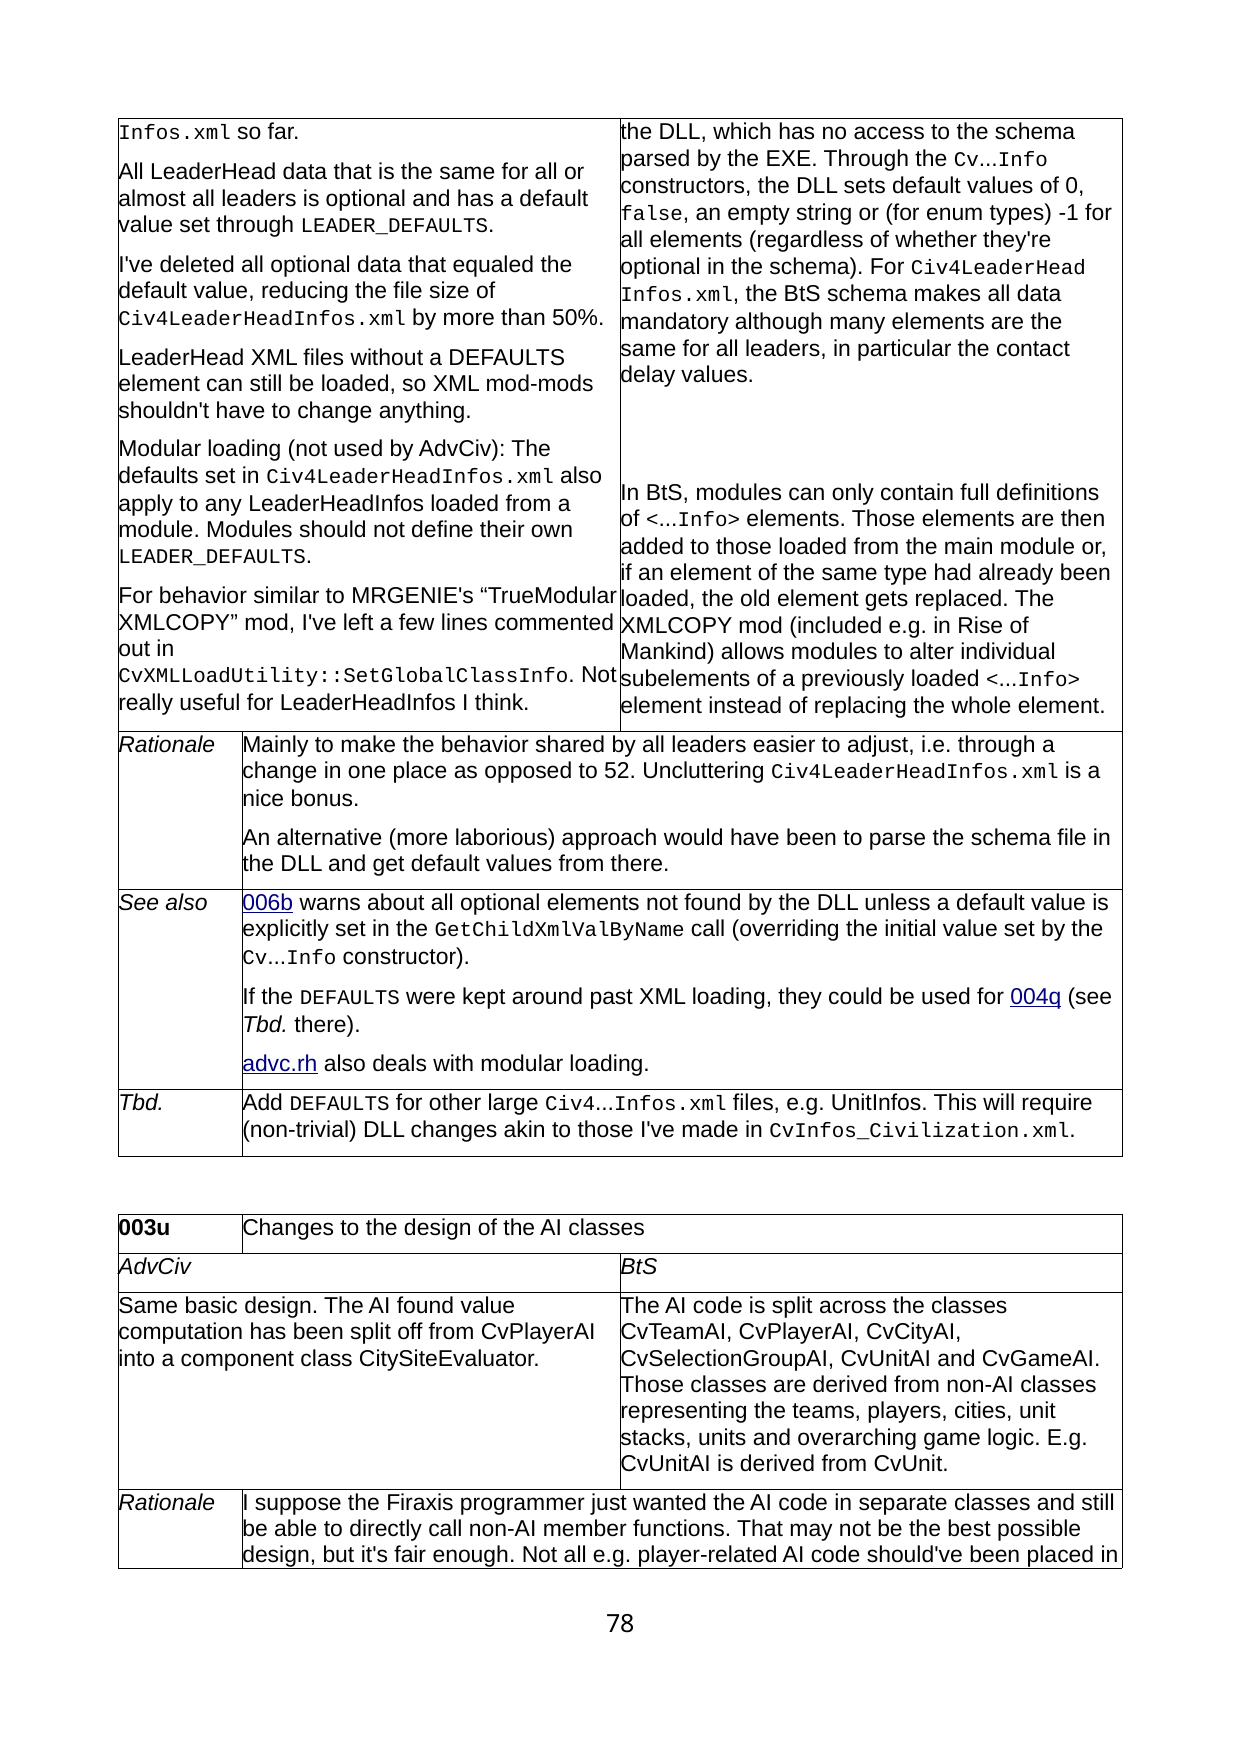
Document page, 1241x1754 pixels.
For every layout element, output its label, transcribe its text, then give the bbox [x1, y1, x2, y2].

table_header Changes to the design of the AI classes [243, 1215, 1122, 1253]
table_cell See also [119, 890, 242, 1088]
table_header 003u [119, 1215, 242, 1253]
table_cell Mainly to make the behavior shared by all leaders easier to adjust, i.e. through a change in one place as opposed to 52. Uncluttering Civ4LeaderHeadInfos.xml is a nice bonus. An alternative (more laborious) approach would have been to parse the schema file in the DLL and get default values from there. [243, 732, 1122, 889]
table_cell The AI code is split across the classes CvTeamAI, CvPlayerAI, CvCityAI, CvSelectionGroupAI, CvUnitAI and CvGameAI. Those classes are derived from non-AI classes representing the teams, players, cities, unit stacks, units and overarching game logic. E.g. CvUnitAI is derived from CvUnit. [621, 1293, 1122, 1489]
table_cell the DLL, which has no access to the schema parsed by the EXE. Through the Cv...Info constructors, the DLL sets default values of 0, false, an empty string or (for enum types) -1 for all elements (regardless of whether they're optional in the schema). For Civ4LeaderHead Infos.xml, the BtS schema makes all data mandatory although many elements are the same for all leaders, in particular the contact delay values. In BtS, modules can only contain full definitions of <...Info> elements. Those elements are then added to those loaded from the main module or, if an element of the same type had already been loaded, the old element gets replaced. The XMLCOPY mod (included e.g. in Rise of Mankind) allows modules to alter individual subelements of a previously loaded <...Info> element instead of replacing the whole element. [621, 119, 1122, 731]
table_cell BtS [621, 1254, 1122, 1292]
table_cell Add DEFAULTS for other large Civ4...Infos.xml files, e.g. UnitInfos. This will require (non-trivial) DLL changes akin to those I've made in CvInfos_Civilization.xml. [243, 1090, 1122, 1156]
table_cell Infos.xml so far. All LeaderHead data that is the same for all or almost all leaders is optional and has a default value set through LEADER_DEFAULTS. I've deleted all optional data that equaled the default value, reducing the file size of Civ4LeaderHeadInfos.xml by more than 50%. LeaderHead XML files without a DEFAULTS element can still be loaded, so XML mod-mods shouldn't have to change anything. Modular loading (not used by AdvCiv): The defaults set in Civ4LeaderHeadInfos.xml also apply to any LeaderHeadInfos loaded from a module. Modules should not define their own LEADER_DEFAULTS. For behavior similar to MRGENIE's “TrueModular XMLCOPY” mod, I've left a few lines commented out in CvXMLLoadUtility::SetGlobalClassInfo. Not really useful for LeaderHeadInfos I think. [119, 119, 620, 731]
table_cell I suppose the Firaxis programmer just wanted the AI code in separate classes and still be able to directly call non-AI member functions. That may not be the best possible design, but it's fair enough. Not all e.g. player-related AI code should've been placed in [243, 1490, 1122, 1568]
table_cell 006b warns about all optional elements not found by the DLL unless a default value is explicitly set in the GetChildXmlValByName call (overriding the initial value set by the Cv...Info constructor). If the DEFAULTS were kept around past XML loading, they could be used for 004q (see Tbd. there). advc.rh also deals with modular loading. [243, 890, 1122, 1088]
table_cell AdvCiv [119, 1254, 620, 1292]
table_cell Rationale [119, 732, 242, 889]
table_cell Tbd. [119, 1090, 242, 1156]
table_cell Same basic design. The AI found value computation has been split off from CvPlayerAI into a component class CitySiteEvaluator. [119, 1293, 620, 1489]
table_cell Rationale [119, 1490, 242, 1568]
